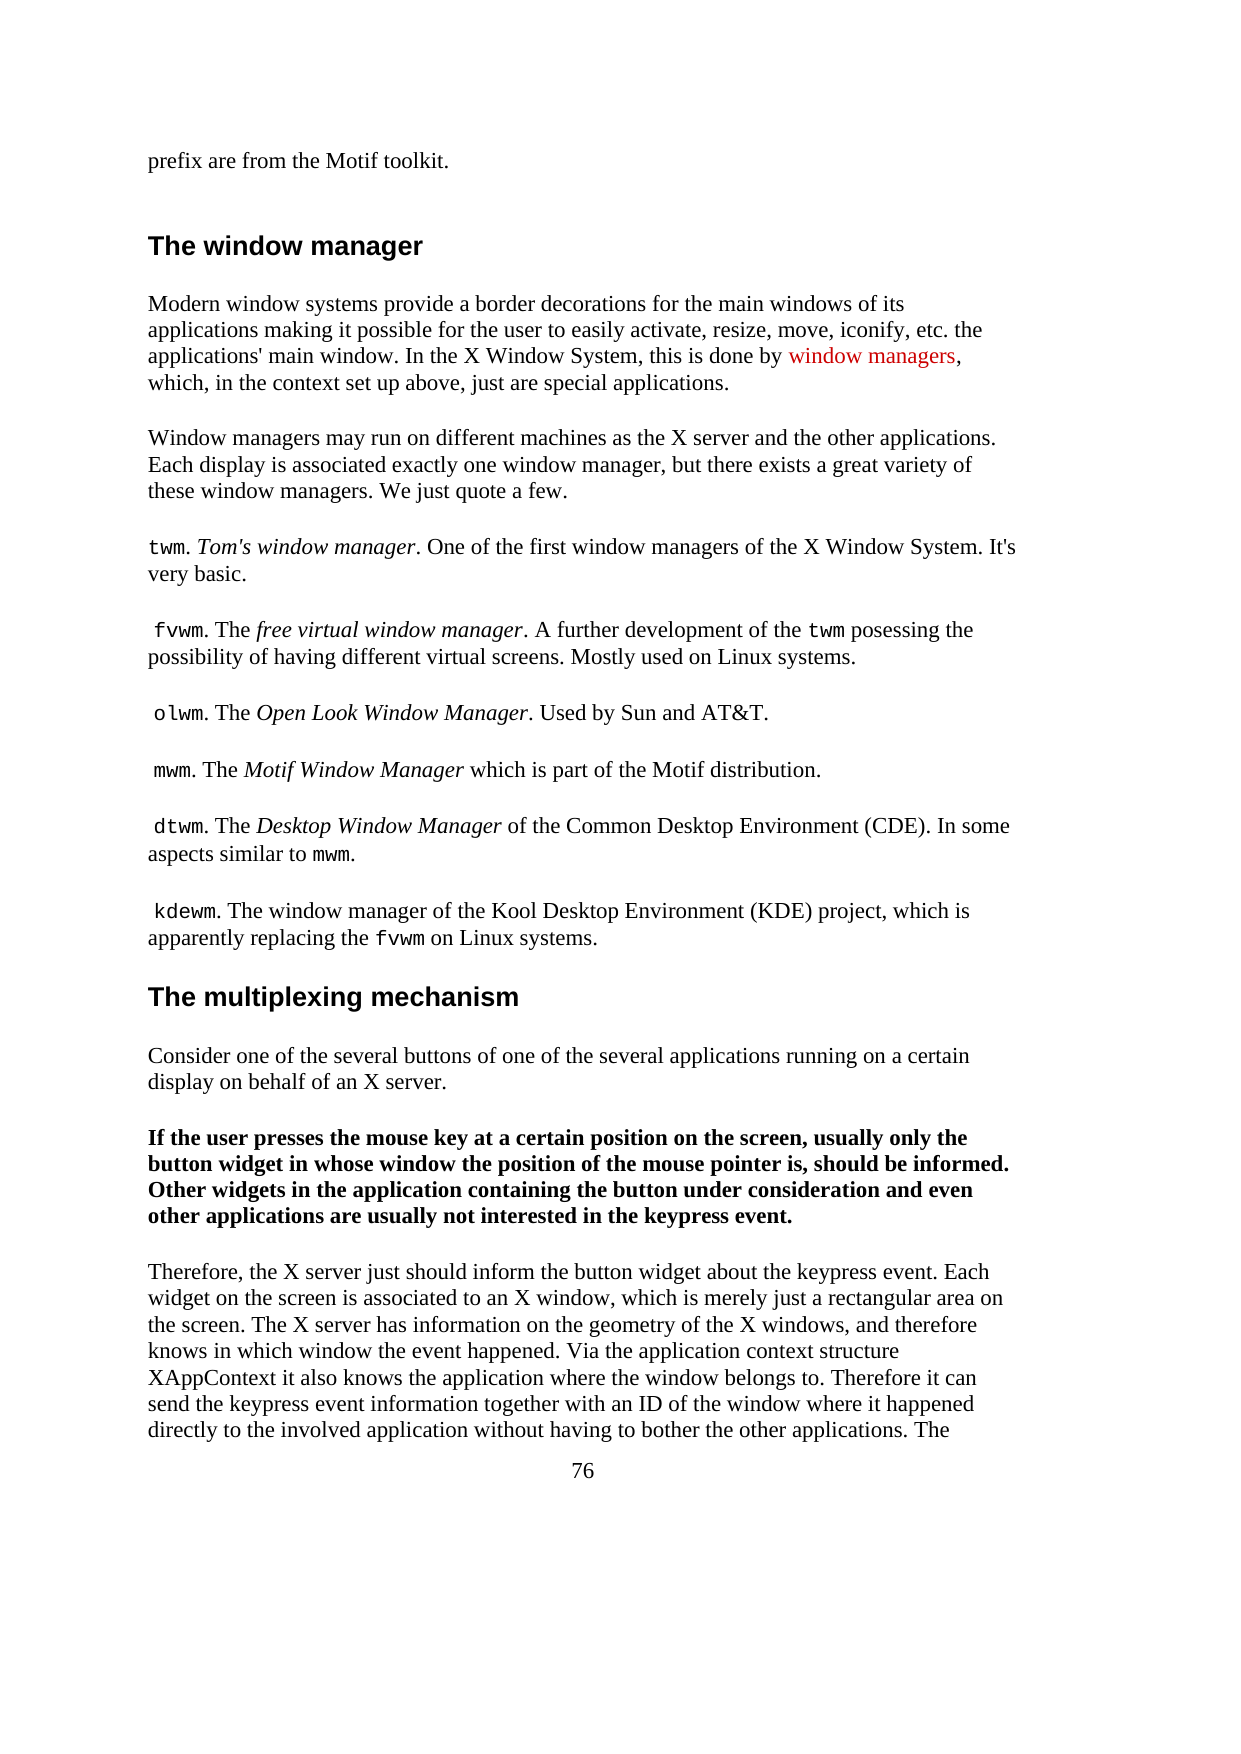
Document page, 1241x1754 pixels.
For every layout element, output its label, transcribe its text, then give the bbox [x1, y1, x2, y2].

text mwm. The Motif Window Manager which is part of the Motif distribution. [148, 756, 1018, 783]
text prefix are from the Motif toolkit. [148, 148, 1018, 200]
subtitle The multiplexing mechanism [148, 981, 1093, 1012]
text dtwm. The Desktop Window Manager of the Common Desktop Environment (CDE). In some aspects similar to mwm. [148, 812, 1018, 868]
text olwm. The Open Look Window Manager. Used by Sun and AT&T. [148, 699, 1018, 727]
text If the user presses the mouse key at a certain position on the screen, usually only the button widget in whose window the position of the mouse pointer is, should be informed. Other widgets in the application containing the button under consideration and even other applications are usually not interested in the keypress event. [148, 1123, 1018, 1229]
text fvwm. The free virtual window manager. A further development of the twm posessing the possibility of having different virtual screens. Mostly used on Linux systems. [148, 616, 1018, 670]
subtitle The window manager [148, 229, 1093, 261]
text kdewm. The window manager of the Kool Desktop Environment (KDE) project, which is apparently replacing the fvwm on Linux systems. [148, 897, 1018, 952]
text twm. Tom's window manager. One of the first window managers of the X Window System. It's very basic. [148, 533, 1018, 587]
text Therefore, the X server just should inform the button widget about the keypress event. Each widget on the screen is associated to an X window, which is merely just a rectangular area on the screen. The X server has information on the geometry of the X windows, and therefore knows in which window the event happened. Via the application context structure XAppContext it also knows the application where the window belongs to. Therefore it can send the keypress event information together with an ID of the window where it happened directly to the involved application without having to bother the other applications. The [148, 1258, 1018, 1443]
text Modern window systems provide a border decorations for the main windows of its applications making it possible for the user to easily activate, resize, move, iconify, etc. the applications' main window. In the X Window System, this is done by window managers, which, in the context set up above, just are special applications. [148, 290, 1018, 395]
text Window managers may run on different machines as the X server and the other applications. Each display is associated exactly one window manager, but there exists a great variety of these window managers. We just quote a few. [148, 424, 1018, 503]
text Consider one of the several buttons of one of the several applications running on a certain display on behalf of an X server. [148, 1042, 1018, 1094]
